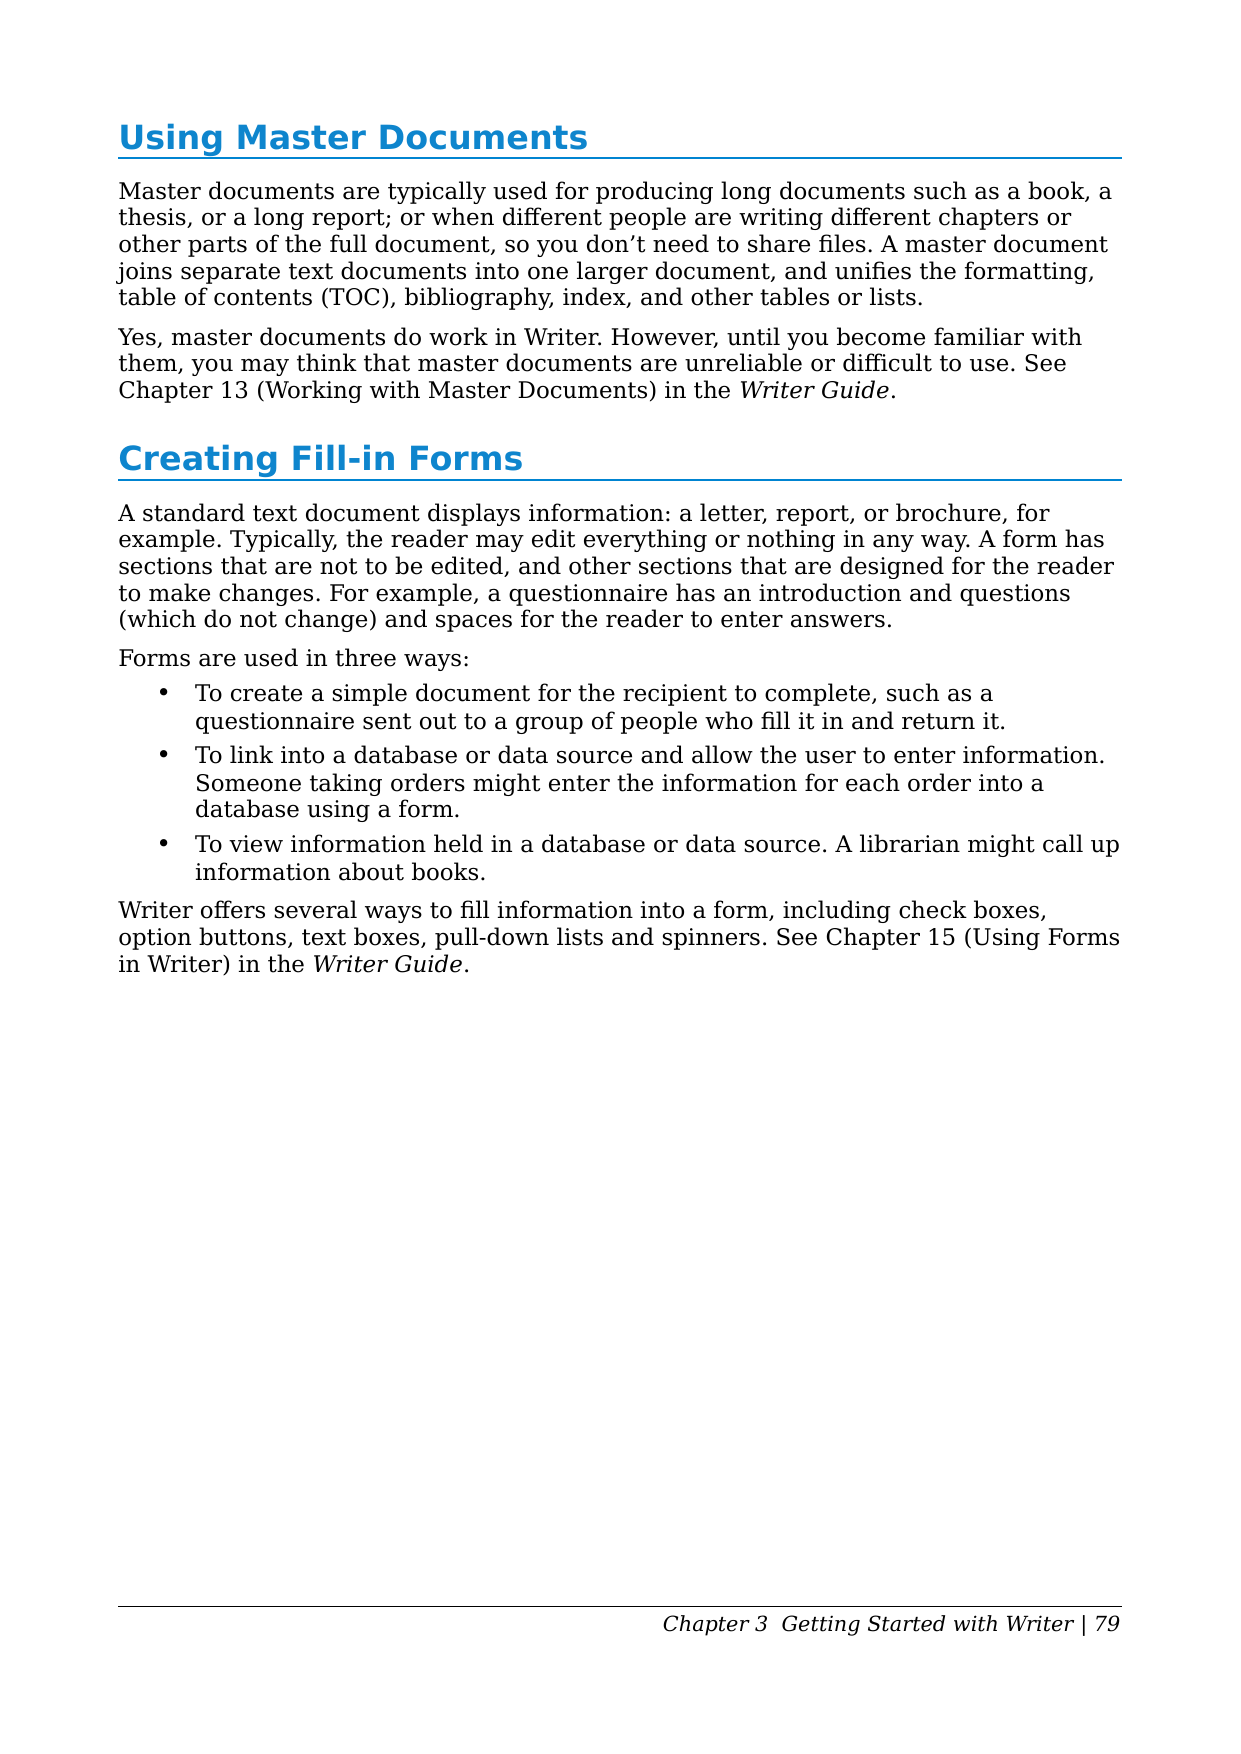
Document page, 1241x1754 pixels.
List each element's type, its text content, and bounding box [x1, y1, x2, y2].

text Yes, master documents do work in Writer. However, until you become familiar with them, you may think that master documents are unreliable or difficult to use. See Chapter 13 (Working with Master Documents) in the Writer Guide. [118, 324, 1122, 404]
text Writer offers several ways to fill information into a form, including check boxes, option buttons, text boxes, pull-down lists and spinners. See Chapter 15 (Using Forms in Writer) in the Writer Guide. [118, 898, 1122, 978]
list To view information held in a database or data source. A librarian might call up information about books. [156, 829, 1122, 885]
subtitle Creating Fill-in Forms [118, 440, 1122, 479]
list Forms are used in three ways: [118, 646, 1122, 672]
text Master documents are typically used for producing long documents such as a book, a thesis, or a long report; or when different people are writing different chapters or other parts of the full document, so you don’t need to share files. A master document joins separate text documents into one larger document, and unifies the formatting, table of contents (TOC), bibliography, index, and other tables or lists. [118, 178, 1122, 311]
text A standard text document displays information: a letter, report, or brochure, for example. Typically, the reader may edit everything or nothing in any way. A form has sections that are not to be edited, and other sections that are designed for the reader to make changes. For example, a questionnaire has an introduction and questions (which do not change) and spaces for the reader to enter answers. [118, 500, 1122, 633]
subtitle Using Master Documents [118, 118, 1122, 157]
list To link into a database or data source and allow the user to enter information. Someone taking orders might enter the information for each order into a database using a form. [156, 741, 1122, 823]
list To create a simple document for the recipient to complete, such as a questionnaire sent out to a group of people who fill it in and return it. [156, 679, 1122, 734]
